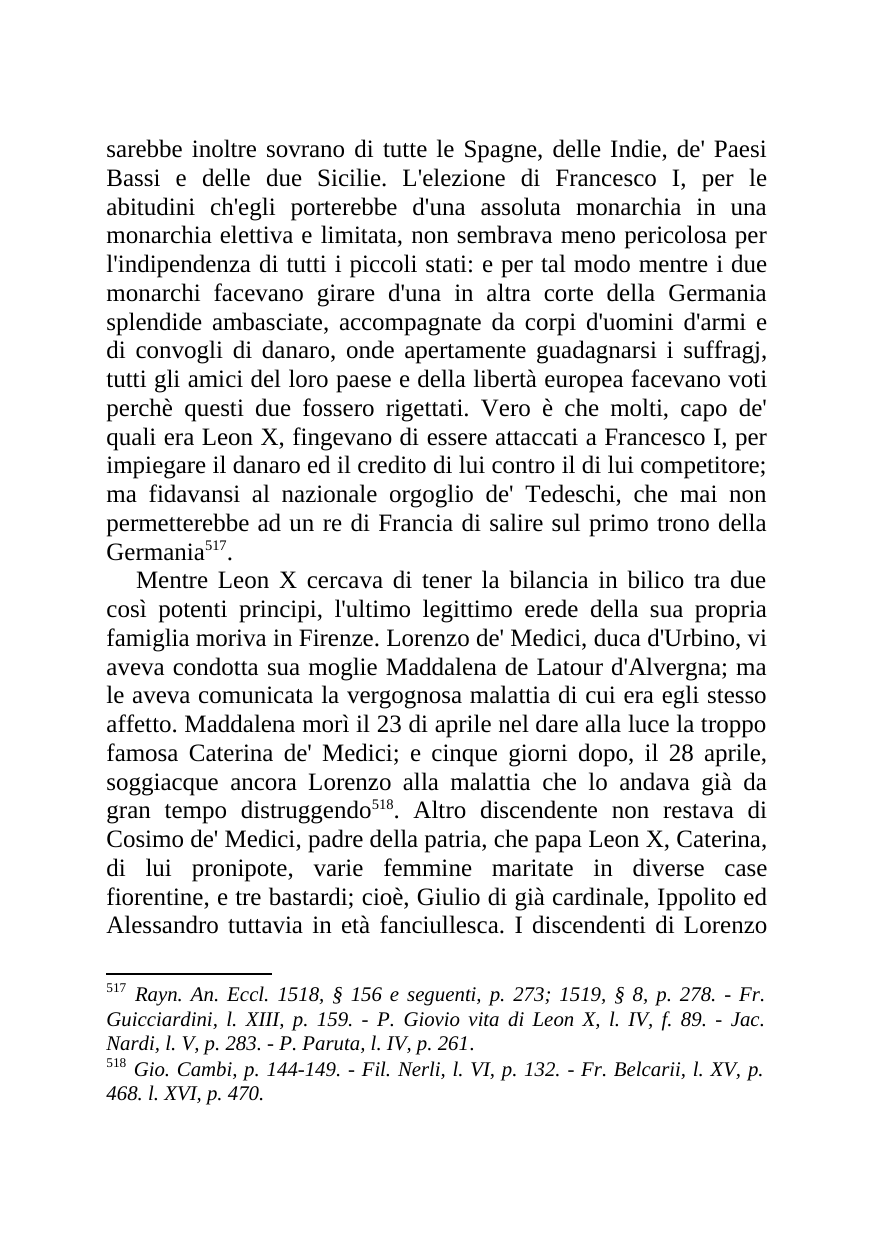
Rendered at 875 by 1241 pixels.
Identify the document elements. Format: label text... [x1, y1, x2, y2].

text Mentre Leon X cercava di tener la bilancia in bilico tra due così potenti principi, l'ultimo legittimo erede della sua propria famiglia moriva in Firenze. Lorenzo de' Medici, duca d'Urbino, vi aveva condotta sua moglie Maddalena de Latour d'Alvergna; ma le aveva comunicata la vergognosa malattia di cui era egli stesso affetto. Maddalena morì il 23 di aprile nel dare alla luce la troppo famosa Caterina de' Medici; e cinque giorni dopo, il 28 aprile, soggiacque ancora Lorenzo alla malattia che lo andava già da gran tempo distruggendo. Altro discendente non restava di Cosimo de' Medici, padre della patria, che papa Leon X, Caterina, di lui pronipote, varie femmine maritate in diverse case fiorentine, e tre bastardi; cioè, Giulio di già cardinale, Ippolito ed Alessandro tuttavia in età fanciullesca. I discendenti di Lorenzo [106, 566, 768, 939]
text sarebbe inoltre sovrano di tutte le Spagne, delle Indie, de' Paesi Bassi e delle due Sicilie. L'elezione di Francesco I, per le abitudini ch'egli porterebbe d'una assoluta monarchia in una monarchia elettiva e limitata, non sembrava meno pericolosa per l'indipendenza di tutti i piccoli stati: e per tal modo mentre i due monarchi facevano girare d'una in altra corte della Germania splendide ambasciate, accompagnate da corpi d'uomini d'armi e di convogli di danaro, onde apertamente guadagnarsi i suffragj, tutti gli amici del loro paese e della libertà europea facevano voti perchè questi due fossero rigettati. Vero è che molti, capo de' quali era Leon X, fingevano di essere attaccati a Francesco I, per impiegare il danaro ed il credito di lui contro il di lui competitore; ma fidavansi al nazionale orgoglio de' Tedeschi, che mai non permetterebbe ad un re di Francia di salire sul primo trono della Germania. [106, 134, 768, 566]
text Gio. Cambi, p. 144-149. - Fil. Nerli, l. VI, p. 132. - Fr. Belcarii, l. XV, p. 468. l. XVI, p. 470. [106, 1055, 768, 1105]
text Rayn. An. Eccl. 1518, § 156 e seguenti, p. 273; 1519, § 8, p. 278. - Fr. Guicciardini, l. XIII, p. 159. - P. Giovio vita di Leon X, l. IV, f. 89. - Jac. Nardi, l. V, p. 283. - P. Paruta, l. IV, p. 261. [106, 980, 768, 1055]
